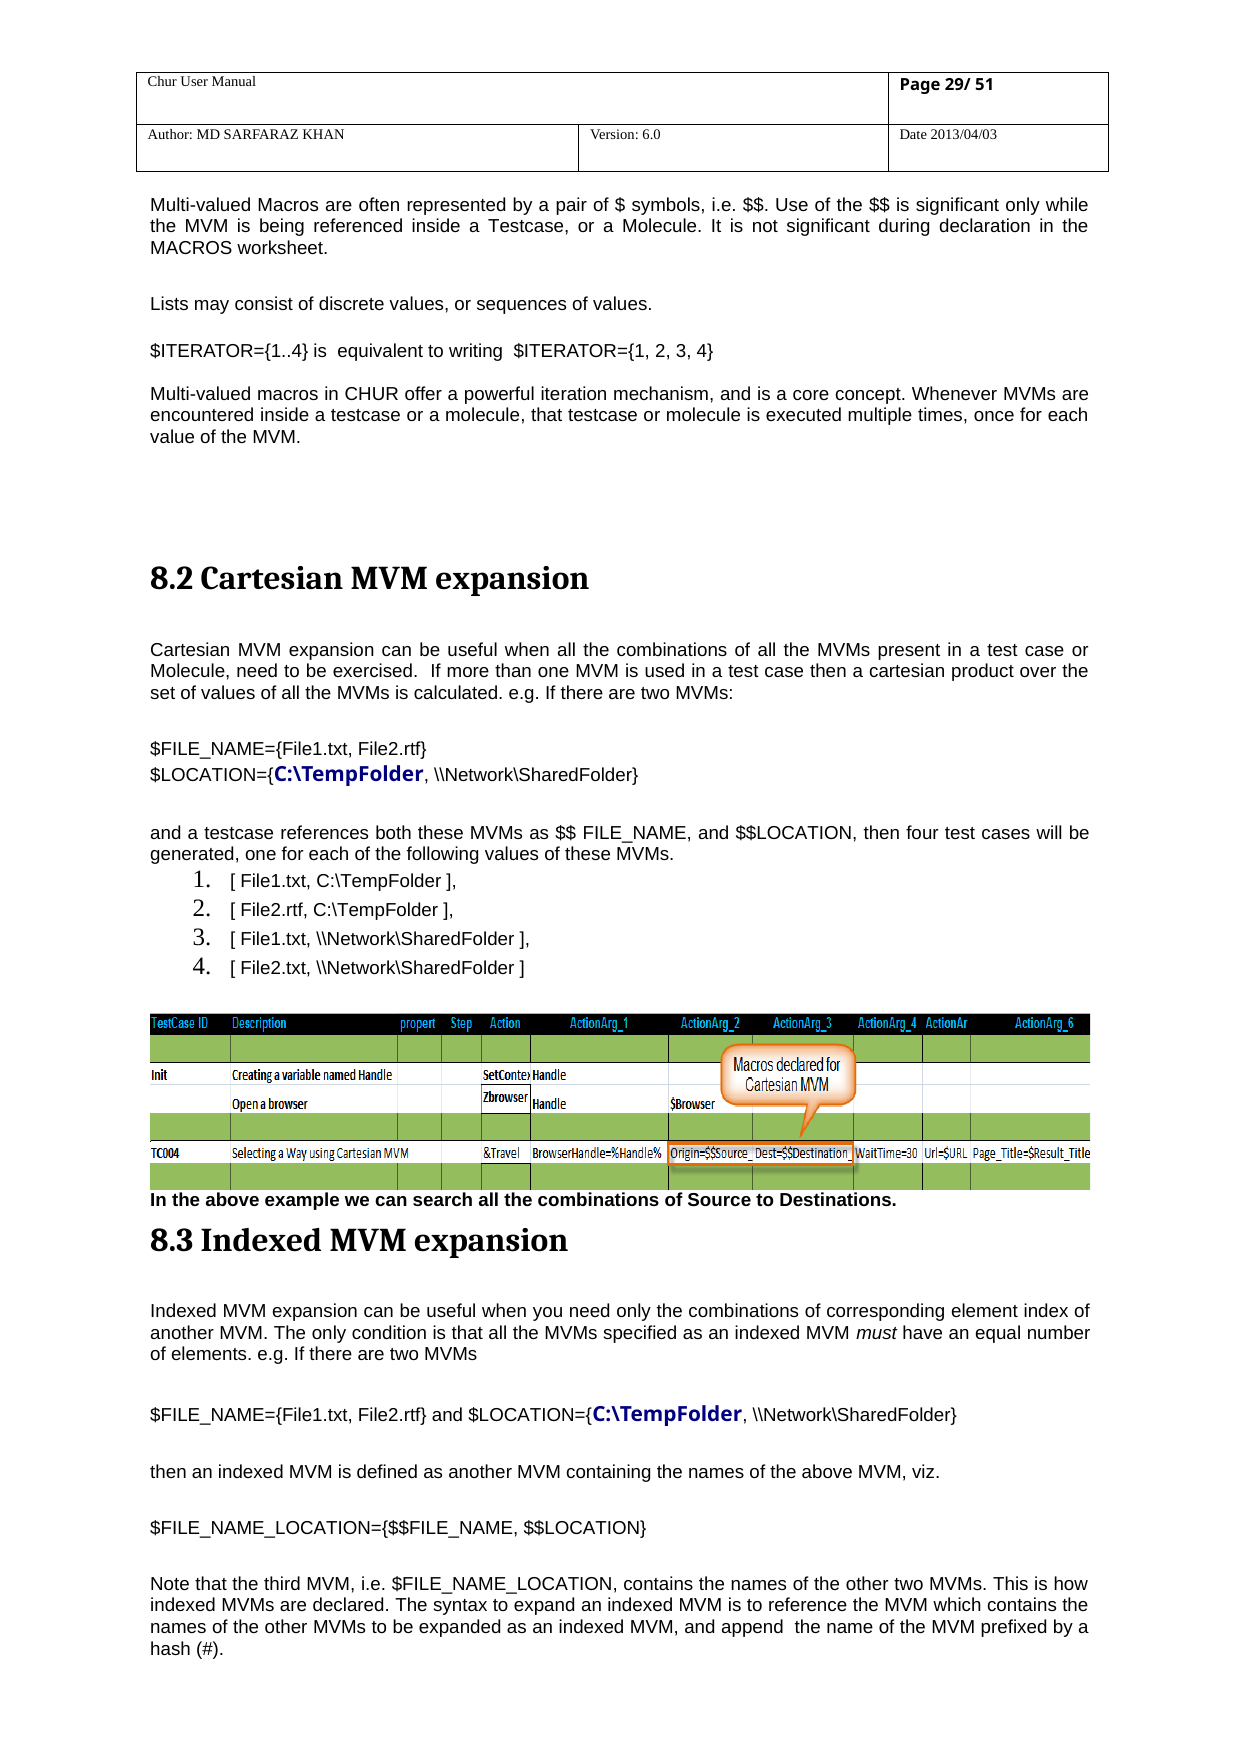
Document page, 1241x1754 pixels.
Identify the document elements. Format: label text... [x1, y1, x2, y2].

subtitle 8.3 Indexed MVM expansion [150, 1221, 1090, 1259]
list [ File1.txt, \\Network\SharedFolder ], [192, 922, 1090, 951]
text Note that the third MVM, i.e. $FILE_NAME_LOCATION, contains the names of the other two MVMs. This is how indexed MVMs are declared. The syntax to expand an indexed MVM is to reference the MVM which contains the names of the other MVMs to be expanded as an indexed MVM, and append the name of the MVM prefixed by a hash (#). [150, 1573, 1090, 1659]
text $FILE_NAME_LOCATION={$$FILE_NAME, $$LOCATION} [150, 1517, 1090, 1538]
text Multi-valued macros in CHUR offer a powerful iteration mechanism, and is a core concept. Whenever MVMs are encountered inside a testcase or a molecule, that testcase or molecule is executed multiple times, once for each value of the MVM. [150, 382, 1090, 447]
text $FILE_NAME={File1.txt, File2.rtf} and $LOCATION={C:\TempFolder, \\Network\SharedFolder} [150, 1399, 1090, 1427]
text Lists may consist of discrete values, or sequences of values. [150, 292, 1090, 314]
list [ File2.txt, \\Network\SharedFolder ] [192, 951, 1090, 979]
text then an indexed MVM is defined as another MVM containing the names of the above MVM, viz. [150, 1461, 1090, 1483]
list [ File2.rtf, C:\TempFolder ], [192, 893, 1090, 922]
text and a testcase references both these MVMs as $$ FILE_NAME, and $$LOCATION, then four test cases will be generated, one for each of the following values of these MVMs. [150, 821, 1090, 864]
text $ITERATOR={1..4} is equivalent to writing $ITERATOR={1, 2, 3, 4} [150, 339, 1090, 361]
list [ File1.txt, C:\TempFolder ], [192, 864, 1090, 893]
text In the above example we can search all the combinations of Source to Destinations. [150, 1190, 1090, 1211]
subtitle 8.2 Cartesian MVM expansion [150, 560, 1090, 598]
text Cartesian MVM expansion can be useful when all the combinations of all the MVMs present in a test case or Molecule, need to be exercised. If more than one MVM is used in a test case then a cartesian product over the set of values of all the MVMs is calculated. e.g. If there are two MVMs: [150, 639, 1090, 703]
text Multi-valued Macros are often represented by a pair of $ symbols, i.e. $$. Use of the $$ is significant only while the MVM is being referenced inside a Testcase, or a Molecule. It is not significant during declaration in the MACROS worksheet. [150, 193, 1090, 258]
text $FILE_NAME={File1.txt, File2.rtf} [150, 737, 1090, 759]
text $LOCATION={C:\TempFolder, \\Network\SharedFolder} [150, 759, 1090, 787]
picture [150, 1013, 1091, 1190]
text Indexed MVM expansion can be useful when you need only the combinations of corresponding element index of another MVM. The only condition is that all the MVMs specified as an indexed MVM must have an equal number of elements. e.g. If there are two MVMs [150, 1300, 1090, 1365]
